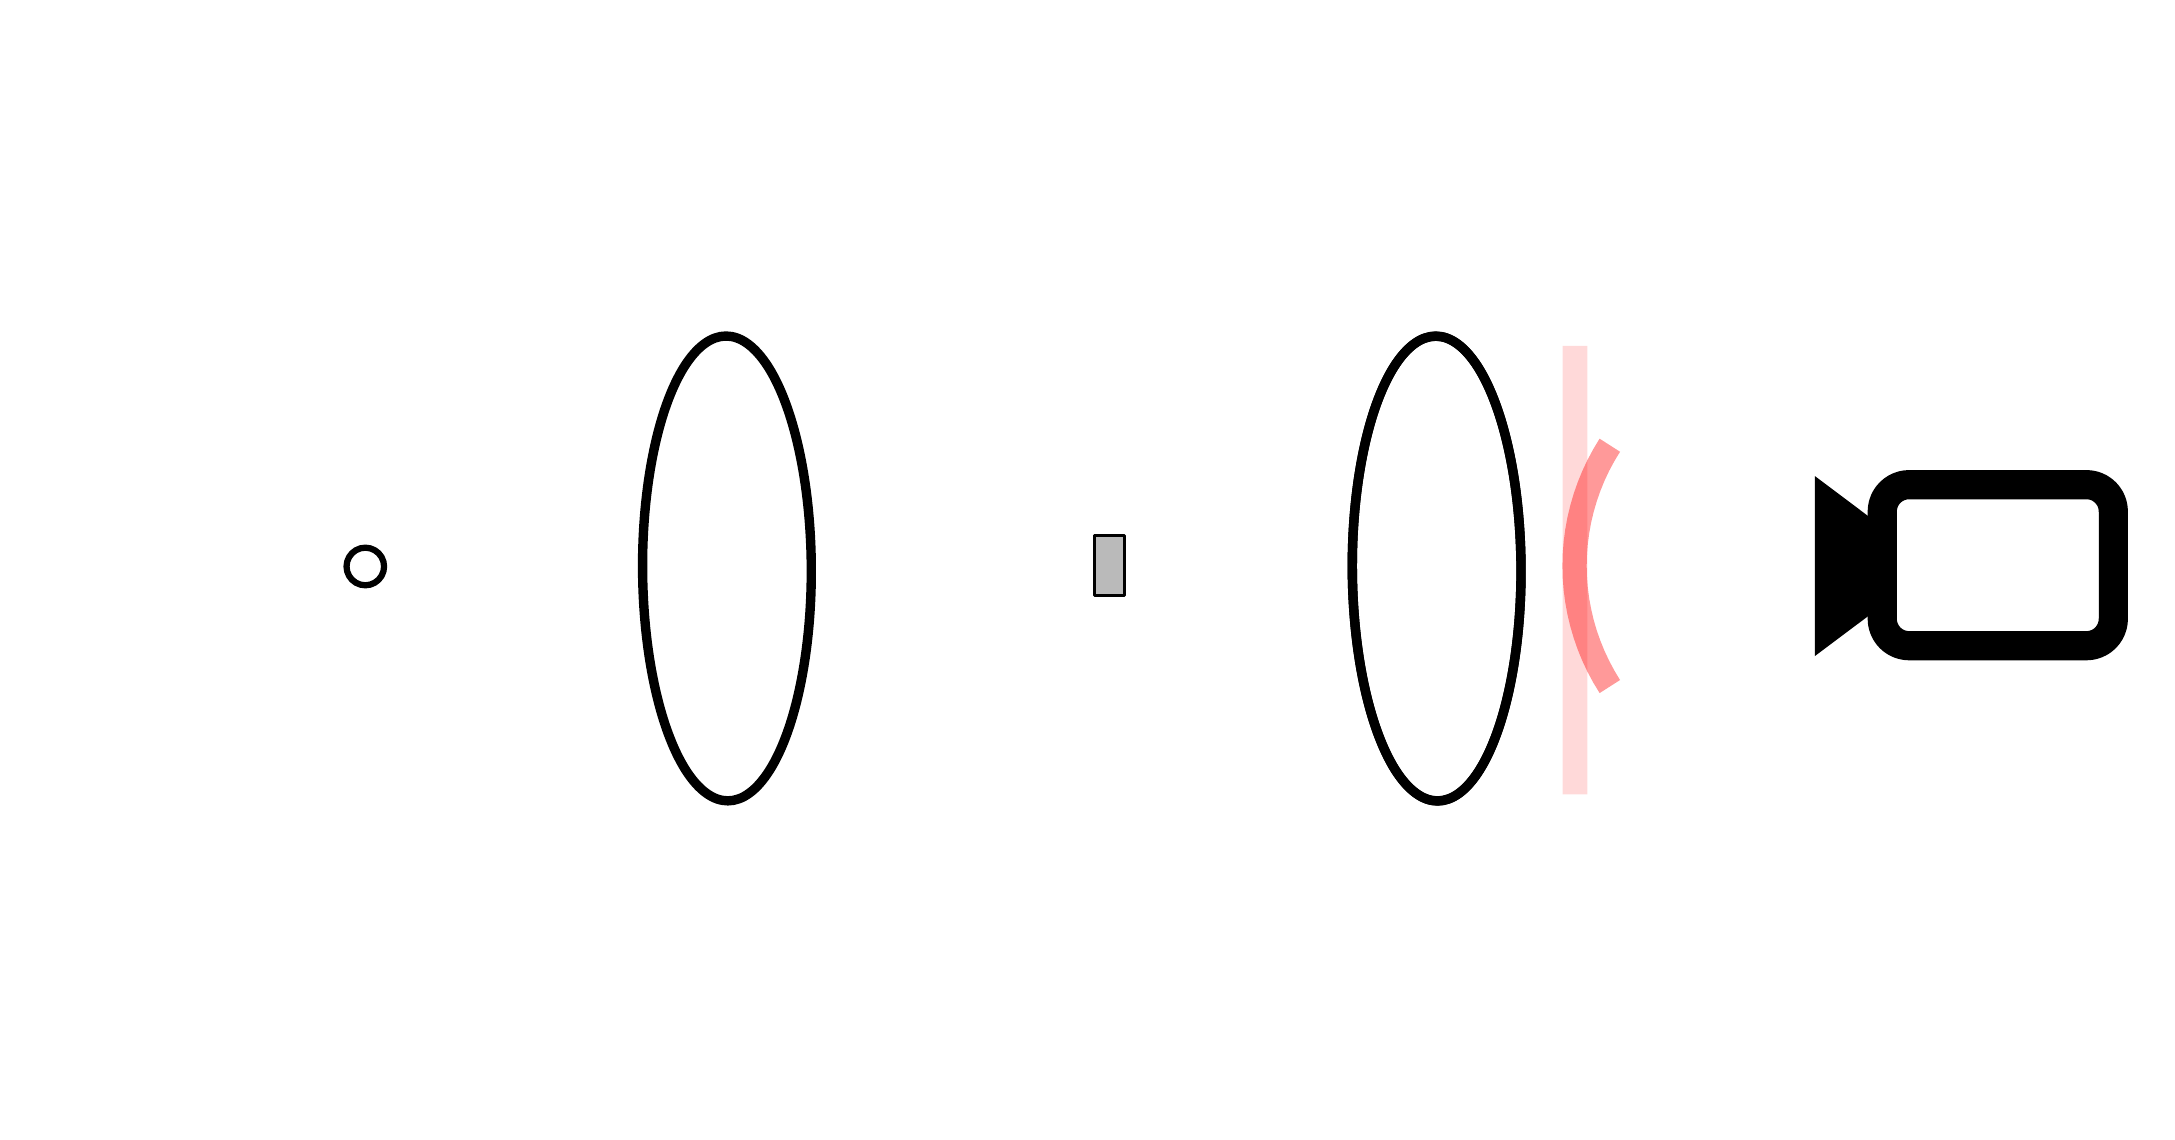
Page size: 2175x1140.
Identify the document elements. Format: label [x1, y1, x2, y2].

text_box [1588, 438, 1621, 543]
text_box [1588, 589, 1621, 694]
text_box [1357, 341, 1516, 796]
text_box [1814, 476, 1875, 657]
text_box [1882, 484, 2114, 646]
text_box [1094, 535, 1125, 596]
text_box [642, 336, 812, 801]
